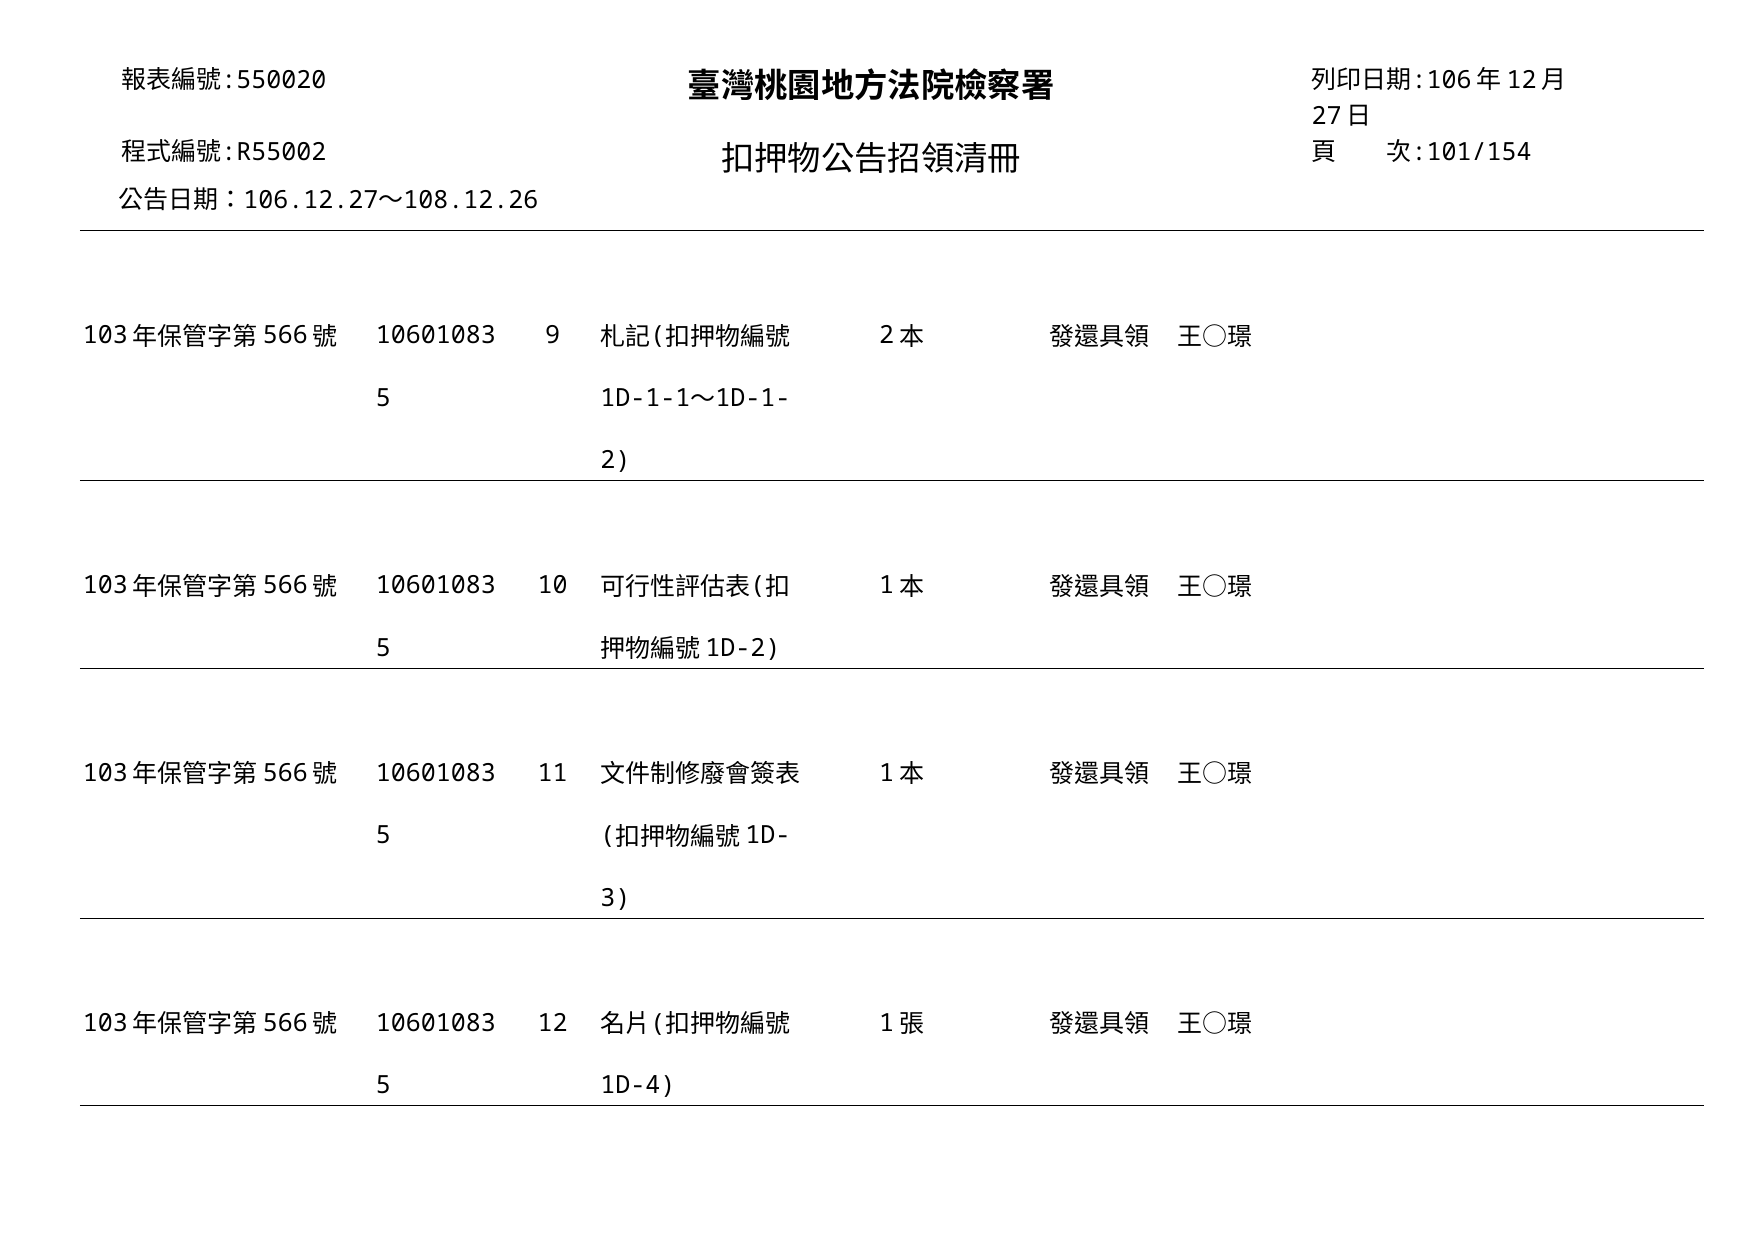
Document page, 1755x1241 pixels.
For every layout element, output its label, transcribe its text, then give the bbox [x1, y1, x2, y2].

table_cell 王○璟 [1175, 669, 1317, 917]
table_cell 103年保管字第566號 [80, 231, 373, 480]
table_cell 發還具領 [1046, 919, 1175, 1105]
table_cell [1317, 231, 1575, 480]
table_cell [1317, 669, 1575, 917]
table_cell 發還具領 [1046, 481, 1175, 667]
table_cell [927, 919, 1046, 1105]
table_cell 王○璟 [1175, 919, 1317, 1105]
table_cell [927, 231, 1046, 480]
table_cell 1本 [808, 669, 927, 917]
table_cell [1575, 481, 1704, 667]
table_cell 106010835 [373, 231, 507, 480]
table_cell 1本 [808, 481, 927, 667]
table_cell [927, 481, 1046, 667]
table_cell 106010835 [373, 669, 507, 917]
table_cell [927, 669, 1046, 917]
table_cell 名片(扣押物編號1D-4) [597, 919, 807, 1105]
table_cell 發還具領 [1046, 231, 1175, 480]
table_cell 12 [507, 919, 597, 1105]
table_cell [1575, 669, 1704, 917]
table_cell 9 [507, 231, 597, 480]
table_cell 1張 [808, 919, 927, 1105]
table_cell [1317, 919, 1575, 1105]
table_cell 103年保管字第566號 [80, 919, 373, 1105]
table_cell [1575, 919, 1704, 1105]
table_cell 106010835 [373, 481, 507, 667]
table_cell 發還具領 [1046, 669, 1175, 917]
table_cell 王○璟 [1175, 481, 1317, 667]
table_cell 可行性評估表(扣押物編號1D-2) [597, 481, 807, 667]
table_cell [1317, 481, 1575, 667]
table_cell 文件制修廢會簽表(扣押物編號1D-3) [597, 669, 807, 917]
table_cell 王○璟 [1175, 231, 1317, 480]
table_cell 10 [507, 481, 597, 667]
table_cell 2本 [808, 231, 927, 480]
table_cell 103年保管字第566號 [80, 669, 373, 917]
table_cell 103年保管字第566號 [80, 481, 373, 667]
table_cell 札記(扣押物編號1D-1-1～1D-1-2) [597, 231, 807, 480]
table_cell 106010835 [373, 919, 507, 1105]
table_cell 11 [507, 669, 597, 917]
table_cell [1575, 231, 1704, 480]
